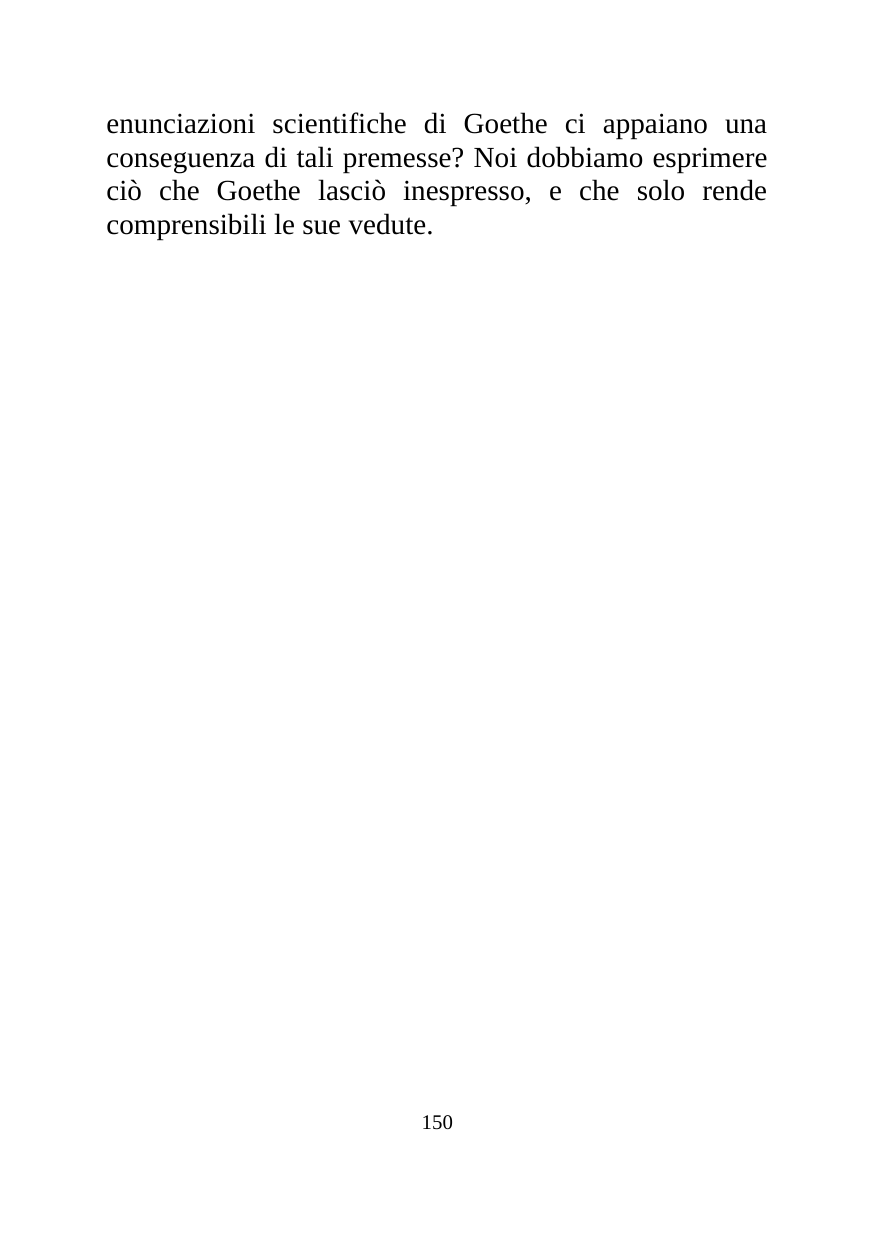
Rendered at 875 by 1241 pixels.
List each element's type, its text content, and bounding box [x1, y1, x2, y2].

text enunciazioni scientifiche di Goethe ci appaiano una conseguenza di tali premesse? Noi dobbiamo esprimere ciò che Goethe lasciò inespresso, e che solo rende comprensibili le sue vedute. [106, 106, 768, 240]
